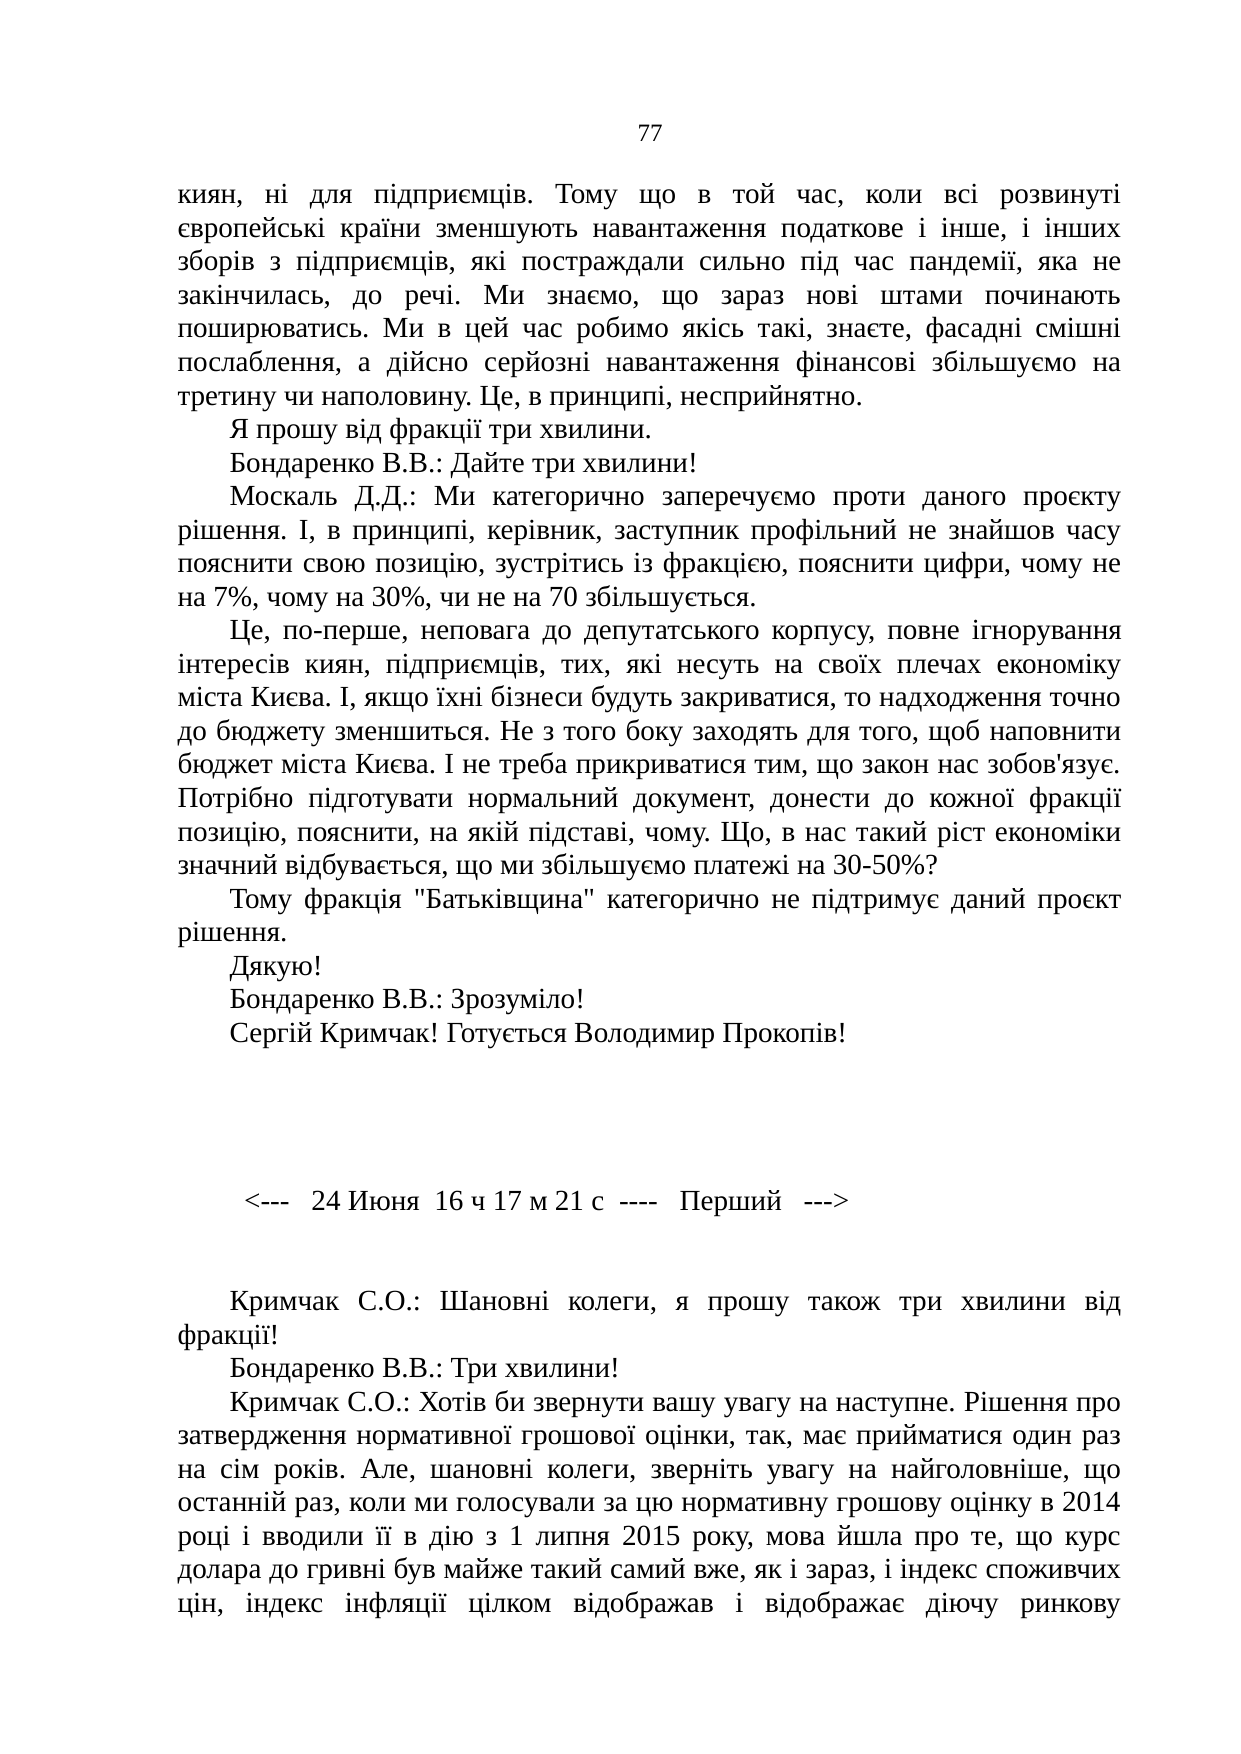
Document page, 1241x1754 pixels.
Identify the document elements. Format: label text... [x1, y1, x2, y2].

text Кримчак С.О.: Шановні колеги, я прошу також три хвилини від фракції! [177, 1283, 1122, 1350]
text Бондаренко В.В.: Зрозуміло! [177, 981, 1122, 1015]
text Дякую! [177, 948, 1122, 981]
text Я прошу від фракції три хвилини. [177, 411, 1122, 445]
text киян, ні для підприємців. Тому що в той час, коли всі розвинуті європейські країни зменшують навантаження податкове і інше, і інших зборів з підприємців, які постраждали сильно під час пандемії, яка не закінчилась, до речі. Ми знаємо, що зараз нові штами починають поширюватись. Ми в цей час робимо якісь такі, знаєте, фасадні смішні послаблення, а дійсно серйозні навантаження фінансові збільшуємо на третину чи наполовину. Це, в принципі, несприйнятно. [177, 176, 1122, 411]
text Тому фракція "Батьківщина" категорично не підтримує даний проєкт рішення. [177, 881, 1122, 948]
text Кримчак С.О.: Хотів би звернути вашу увагу на наступне. Рішення про затвердження нормативної грошової оцінки, так, має прийматися один раз на сім років. Але, шановні колеги, зверніть увагу на найголовніше, що останній раз, коли ми голосували за цю нормативну грошову оцінку в 2014 році і вводили її в дію з 1 липня 2015 року, мова йшла про те, що курс долара до гривні був майже такий самий вже, як і зараз, і індекс споживчих цін, індекс інфляції цілком відображав і відображає діючу ринкову [177, 1384, 1122, 1619]
text <--- 24 Июня 16 ч 17 м 21 с ---- Перший ---> [177, 1183, 1122, 1216]
text Москаль Д.Д.: Ми категорично заперечуємо проти даного проєкту рішення. І, в принципі, керівник, заступник профільний не знайшов часу пояснити свою позицію, зустрітись із фракцією, пояснити цифри, чому не на 7%, чому на 30%, чи не на 70 збільшується. [177, 478, 1122, 612]
text Це, по-перше, неповага до депутатського корпусу, повне ігнорування інтересів киян, підприємців, тих, які несуть на своїх плечах економіку міста Києва. І, якщо їхні бізнеси будуть закриватися, то надходження точно до бюджету зменшиться. Не з того боку заходять для того, щоб наповнити бюджет міста Києва. І не треба прикриватися тим, що закон нас зобов'язує. Потрібно підготувати нормальний документ, донести до кожної фракції позицію, пояснити, на якій підставі, чому. Що, в нас такий ріст економіки значний відбувається, що ми збільшуємо платежі на 30-50%? [177, 612, 1122, 881]
text Бондаренко В.В.: Три хвилини! [177, 1350, 1122, 1384]
text Бондаренко В.В.: Дайте три хвилини! [177, 445, 1122, 478]
text Сергій Кримчак! Готується Володимир Прокопів! [177, 1015, 1122, 1048]
